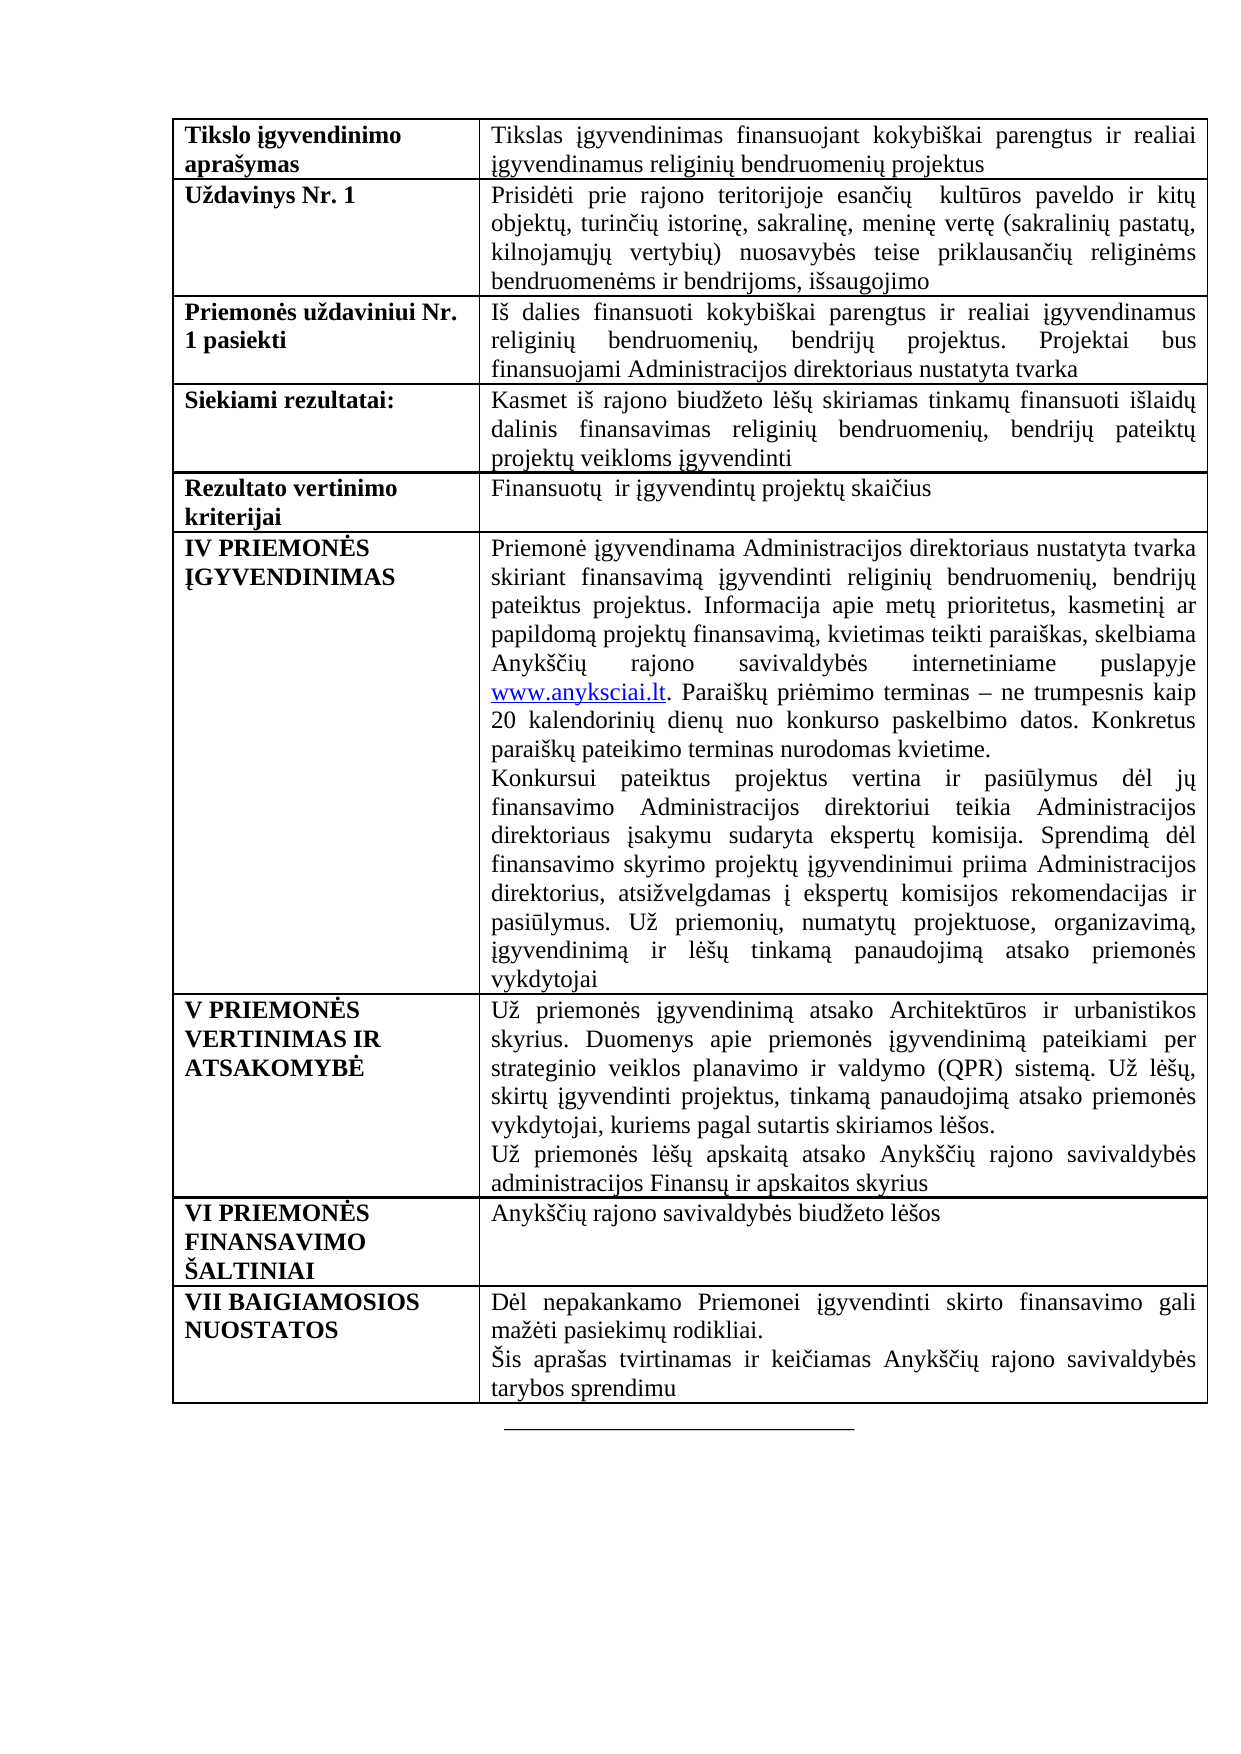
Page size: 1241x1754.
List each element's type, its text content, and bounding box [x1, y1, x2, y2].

table_cell Iš dalies finansuoti kokybiškai parengtus ir realiai įgyvendinamus religinių bendruomenių, bendrijų projektus. Projektai bus finansuojami Administracijos direktoriaus nustatyta tvarka [480, 297, 1207, 383]
table_cell Už priemonės įgyvendinimą atsako Architektūros ir urbanistikos skyrius. Duomenys apie priemonės įgyvendinimą pateikiami per strateginio veiklos planavimo ir valdymo (QPR) sistemą. Už lėšų, skirtų įgyvendinti projektus, tinkamą panaudojimą atsako priemonės vykdytojai, kuriems pagal sutartis skiriamos lėšos. Už priemonės lėšų apskaitą atsako Anykščių rajono savivaldybės administracijos Finansų ir apskaitos skyrius [480, 995, 1207, 1196]
table_cell VII BAIGIAMOSIOS NUOSTATOS [174, 1287, 479, 1402]
table_cell Rezultato vertinimo kriterijai [174, 474, 479, 531]
text ____________________________ [177, 1404, 1181, 1433]
table_cell Kasmet iš rajono biudžeto lėšų skiriamas tinkamų finansuoti išlaidų dalinis finansavimas religinių bendruomenių, bendrijų pateiktų projektų veikloms įgyvendinti [480, 385, 1207, 471]
table_cell IV PRIEMONĖS ĮGYVENDINIMAS [174, 533, 479, 993]
table_cell Anykščių rajono savivaldybės biudžeto lėšos [480, 1199, 1207, 1285]
table_cell V PRIEMONĖS VERTINIMAS IR ATSAKOMYBĖ [174, 995, 479, 1196]
table_cell Tikslo įgyvendinimo aprašymas [174, 120, 479, 178]
table_cell Tikslas įgyvendinimas finansuojant kokybiškai parengtus ir realiai įgyvendinamus religinių bendruomenių projektus [480, 120, 1207, 178]
table_cell Priemonė įgyvendinama Administracijos direktoriaus nustatyta tvarka skiriant finansavimą įgyvendinti religinių bendruomenių, bendrijų pateiktus projektus. Informacija apie metų prioritetus, kasmetinį ar papildomą projektų finansavimą, kvietimas teikti paraiškas, skelbiama Anykščių rajono savivaldybės internetiniame puslapyje www.anyksciai.lt. Paraiškų priėmimo terminas – ne trumpesnis kaip 20 kalendorinių dienų nuo konkurso paskelbimo datos. Konkretus paraiškų pateikimo terminas nurodomas kvietime. Konkursui pateiktus projektus vertina ir pasiūlymus dėl jų finansavimo Administracijos direktoriui teikia Administracijos direktoriaus įsakymu sudaryta ekspertų komisija. Sprendimą dėl finansavimo skyrimo projektų įgyvendinimui priima Administracijos direktorius, atsižvelgdamas į ekspertų komisijos rekomendacijas ir pasiūlymus. Už priemonių, numatytų projektuose, organizavimą, įgyvendinimą ir lėšų tinkamą panaudojimą atsako priemonės vykdytojai [480, 533, 1207, 993]
table_cell Siekiami rezultatai: [174, 385, 479, 471]
table_cell VI PRIEMONĖS FINANSAVIMO ŠALTINIAI [174, 1199, 479, 1285]
table_cell Finansuotų ir įgyvendintų projektų skaičius [480, 474, 1207, 531]
table_cell Prisidėti prie rajono teritorijoje esančių kultūros paveldo ir kitų objektų, turinčių istorinę, sakralinę, meninę vertę (sakralinių pastatų, kilnojamųjų vertybių) nuosavybės teise priklausančių religinėms bendruomenėms ir bendrijoms, išsaugojimo [480, 180, 1207, 295]
table_cell Priemonės uždaviniui Nr. 1 pasiekti [174, 297, 479, 383]
table_cell Dėl nepakankamo Priemonei įgyvendinti skirto finansavimo gali mažėti pasiekimų rodikliai. Šis aprašas tvirtinamas ir keičiamas Anykščių rajono savivaldybės tarybos sprendimu [480, 1287, 1207, 1402]
table_cell Uždavinys Nr. 1 [174, 180, 479, 295]
